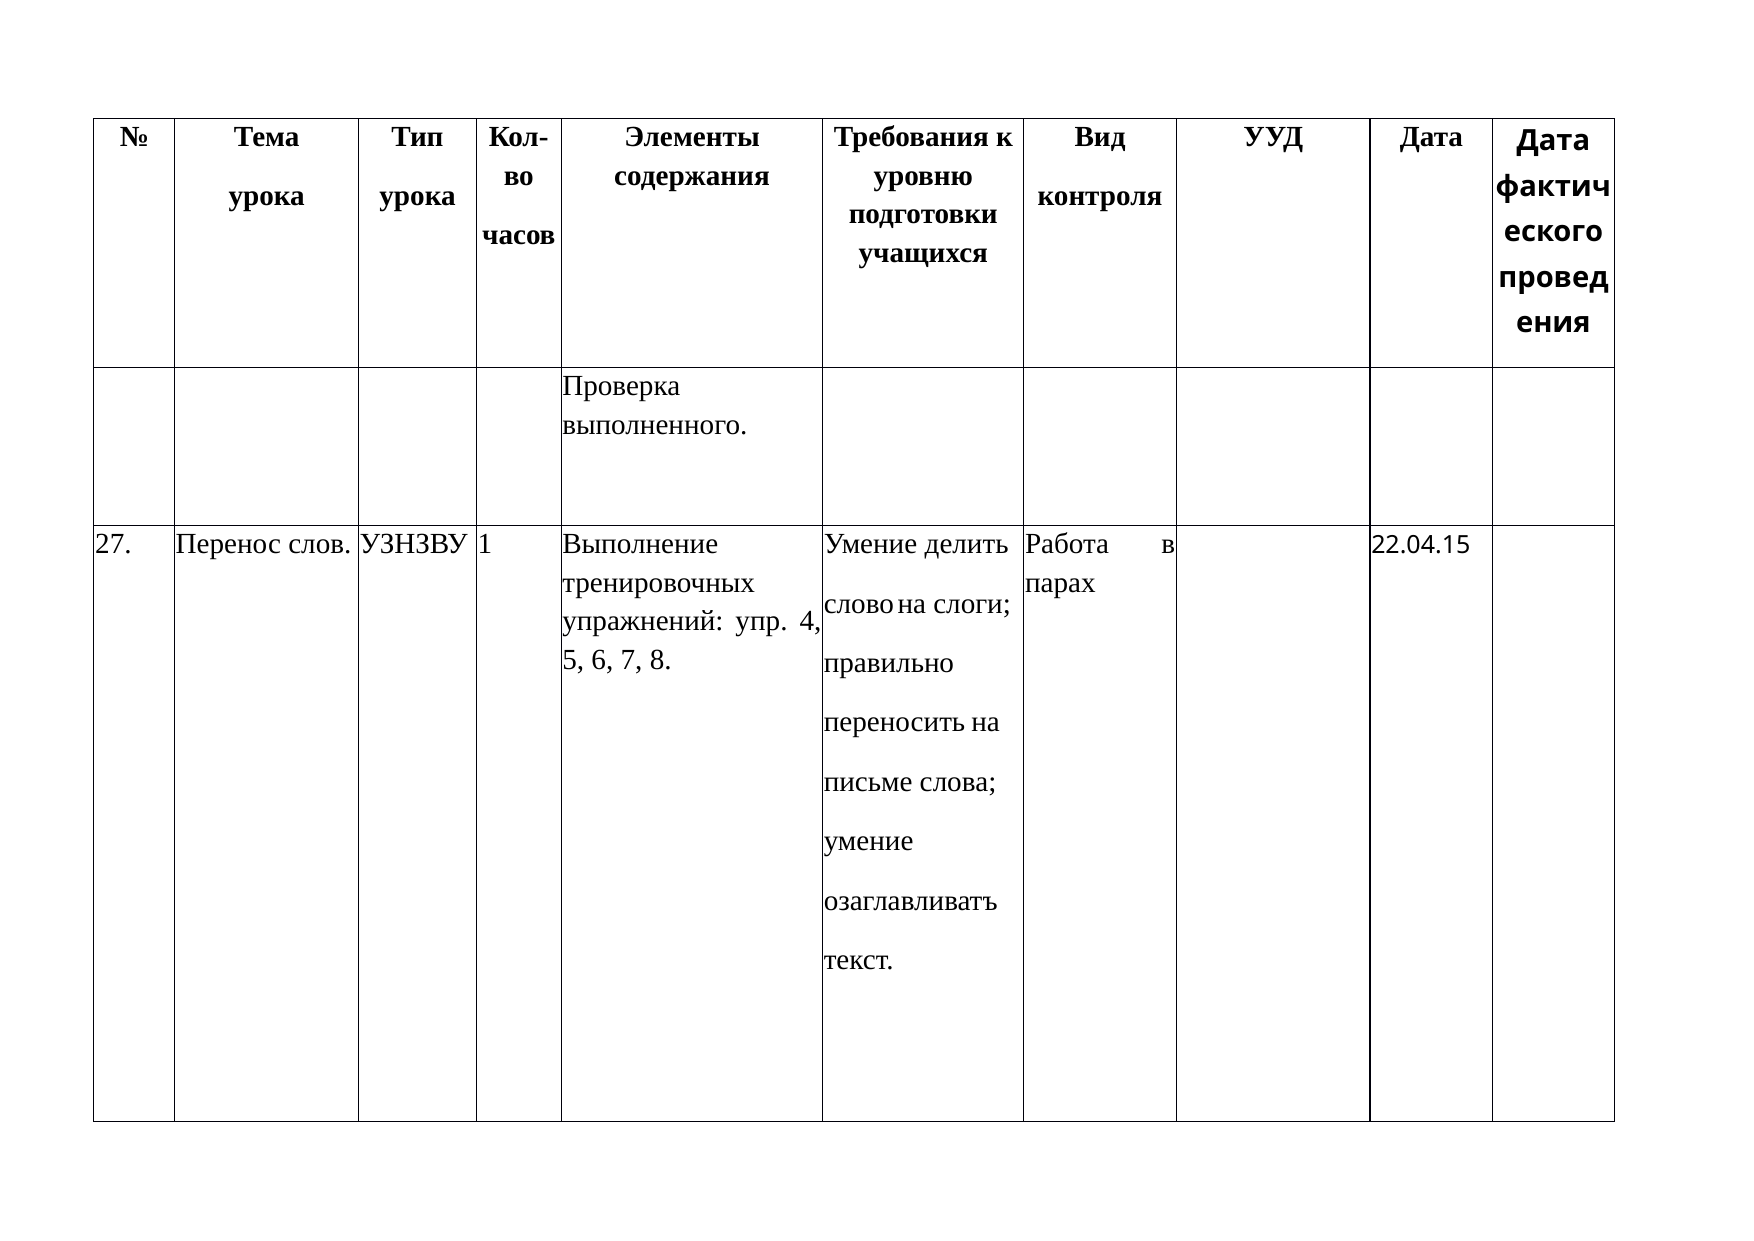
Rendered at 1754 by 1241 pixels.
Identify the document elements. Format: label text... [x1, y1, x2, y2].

table_cell [1493, 368, 1614, 525]
table_cell УЗНЗВУ [359, 526, 476, 1121]
table_cell [477, 368, 561, 525]
table_header Элементы содержания [562, 119, 822, 367]
table_cell [1024, 368, 1176, 525]
table_cell 27. [94, 526, 174, 1121]
table_cell [823, 368, 1023, 525]
table_header Требования к уровню подготовки учащихся [823, 119, 1023, 367]
table_cell [1177, 526, 1369, 1121]
table_header № [94, 119, 174, 367]
table_header Тема урока [175, 119, 358, 367]
table_cell Умение делить слово на слоги; правильно переносить на письме слова; умение озаглавливатъ текст. [823, 526, 1023, 1121]
table_cell Перенос слов. [175, 526, 358, 1121]
table_cell [94, 368, 174, 525]
table_cell [359, 368, 476, 525]
table_header Вид контроля [1024, 119, 1176, 367]
table_header Дата [1371, 119, 1492, 367]
table_header Дата фактического проведения [1493, 119, 1614, 367]
table_cell 22.04.15 [1371, 526, 1492, 1121]
table_header УУД [1177, 119, 1369, 367]
table_cell Выполнение тренировочных упражнений: упр. 4, 5, 6, 7, 8. [562, 526, 822, 1121]
table_cell [1177, 368, 1369, 525]
table_cell Работа в парах [1024, 526, 1176, 1121]
table_header Тип урока [359, 119, 476, 367]
table_cell Проверка выполненного. [562, 368, 822, 525]
table_cell [175, 368, 358, 525]
table_cell [1371, 368, 1492, 525]
table_cell [1493, 526, 1614, 1121]
table_cell 1 [477, 526, 561, 1121]
table_header Кол-во часов [477, 119, 561, 367]
